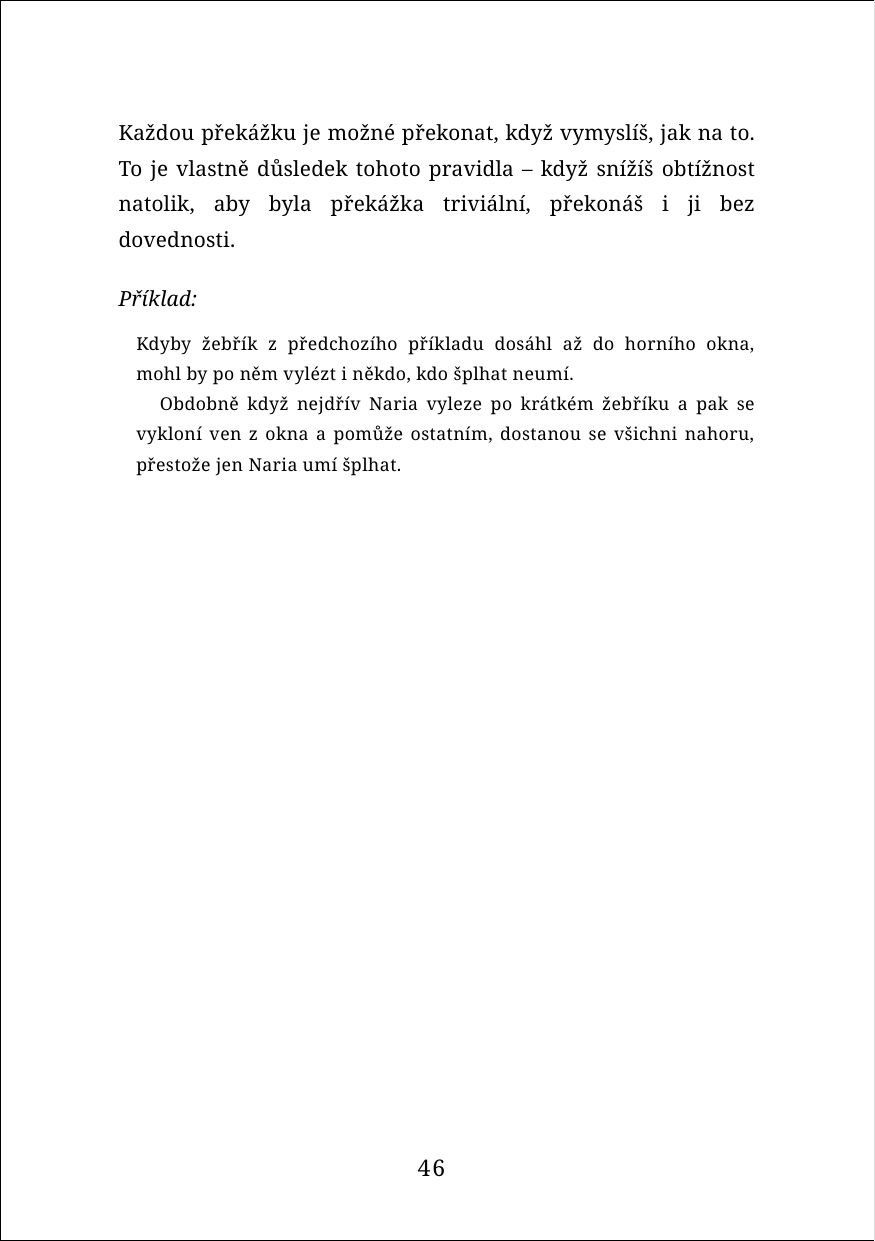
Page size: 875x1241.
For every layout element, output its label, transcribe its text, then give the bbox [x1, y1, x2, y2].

text Každou překážku je možné překonat, když vymyslíš, jak na to. To je vlastně důsledek tohoto pravidla – když snížíš obtížnost natolik, aby byla překážka triviální, překonáš i ji bez dovednosti. [118, 118, 756, 253]
text Příklad: [118, 284, 756, 312]
text Kdyby žebřík z předchozího příkladu dosáhl až do horního okna, mohl by po něm vylézt i někdo, kdo šplhat neumí. Obdobně když nejdřív Naria vyleze po krátkém žebříku a pak se vykloní ven z okna a pomůže ostatním, dostanou se všichni nahoru, přestože jen Naria umí šplhat. [136, 331, 756, 476]
